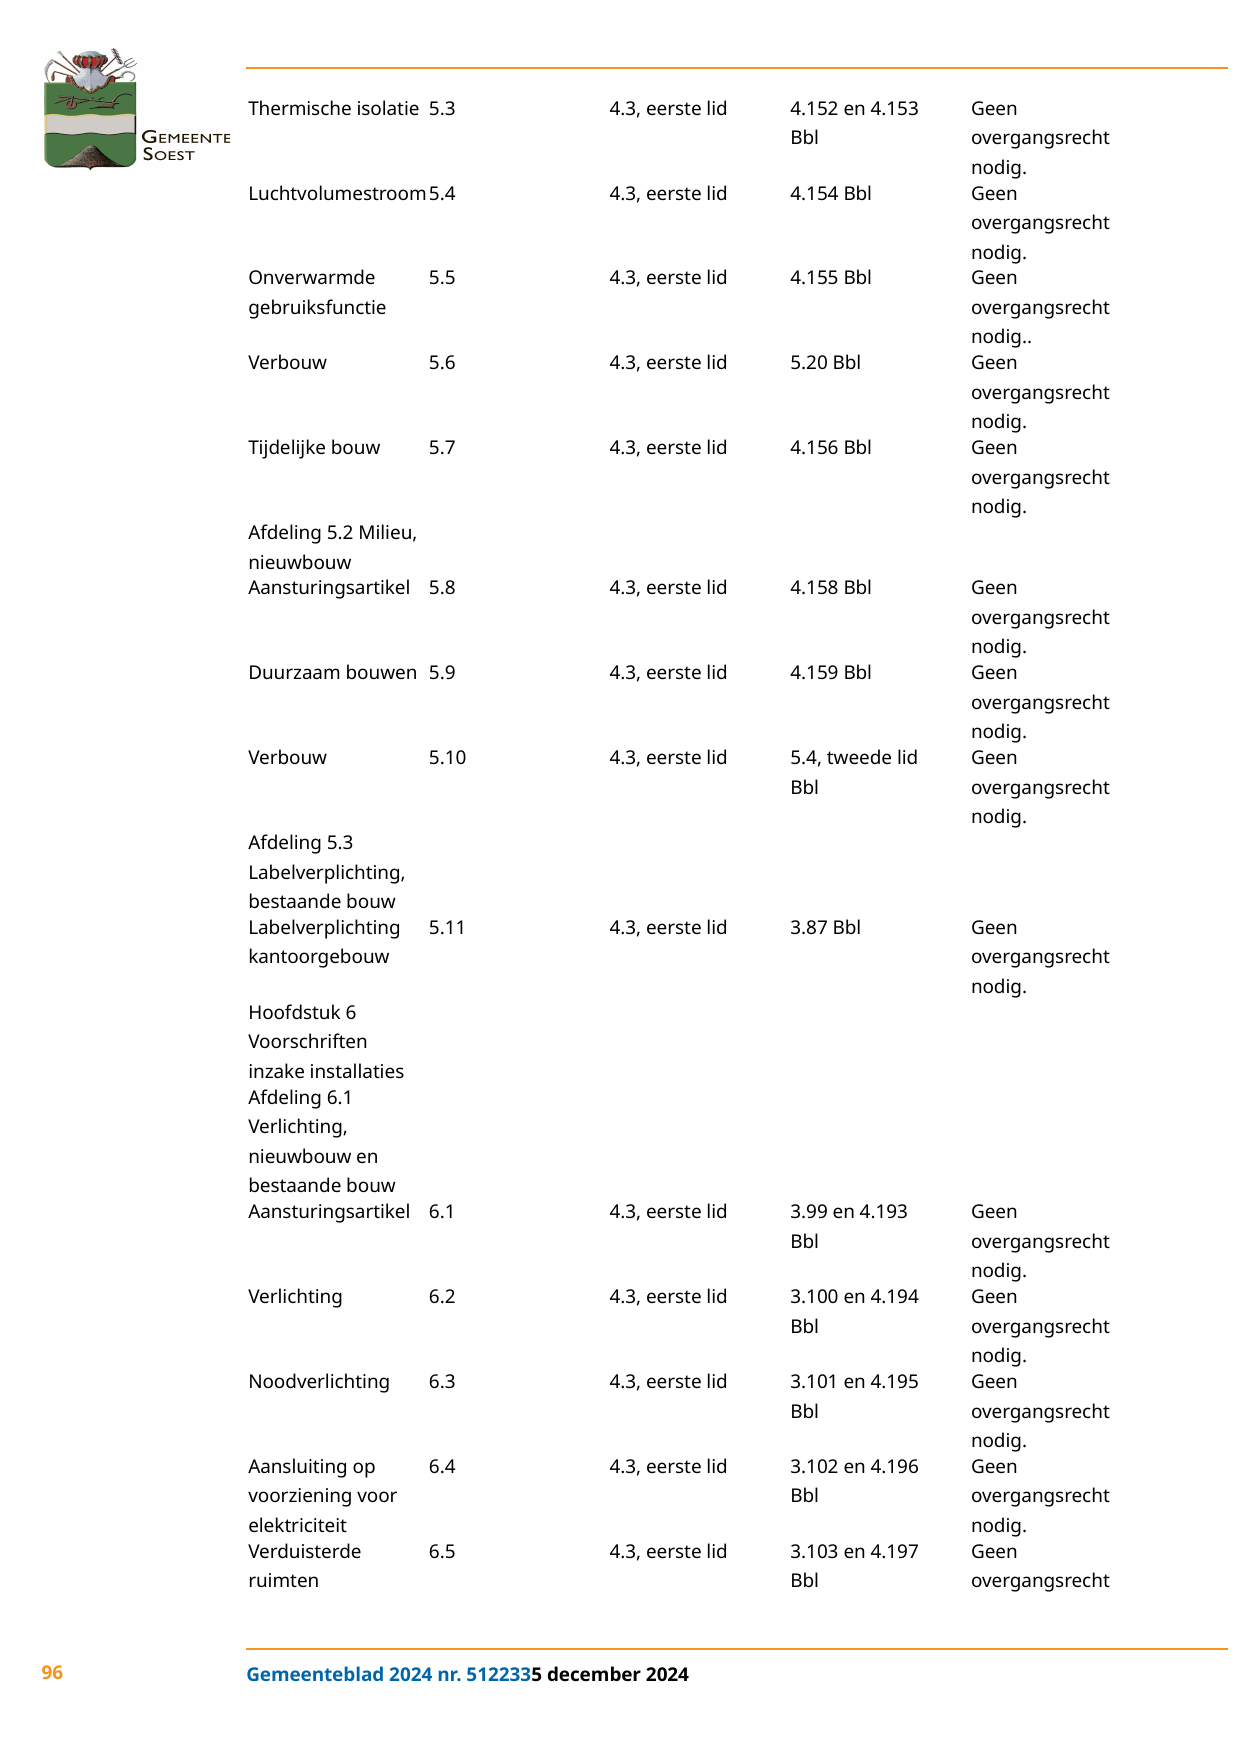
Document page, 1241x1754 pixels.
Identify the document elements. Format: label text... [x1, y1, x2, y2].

table_cell 3.101 en 4.195 Bbl [790, 1368, 971, 1453]
table_cell Afdeling 5.2 Milieu, nieuwbouw [248, 519, 429, 574]
table_cell Verlichting [248, 1283, 429, 1368]
table_cell Hoofdstuk 6 Voorschriften inzake installaties [248, 999, 429, 1084]
table_cell Geen overgangsrecht nodig. [971, 1453, 1152, 1538]
table_cell Geen overgangsrecht nodig. [971, 350, 1152, 434]
table_cell [429, 1084, 609, 1198]
table_cell 4.3, eerste lid [609, 350, 790, 434]
table_cell Geen overgangsrecht nodig. [971, 575, 1152, 659]
table_cell [790, 1084, 971, 1198]
table_cell 5.9 [429, 660, 609, 744]
table_cell Geen overgangsrecht nodig. [971, 434, 1152, 519]
table_cell 4.3, eerste lid [609, 660, 790, 744]
table_cell 4.3, eerste lid [609, 1368, 790, 1453]
table_cell Aansluiting op voorziening voor elektriciteit [248, 1453, 429, 1538]
table_cell 4.3, eerste lid [609, 1283, 790, 1368]
table_cell Geen overgangsrecht nodig. [971, 95, 1152, 180]
table_cell 4.3, eerste lid [609, 914, 790, 999]
table_cell 6.4 [429, 1453, 609, 1538]
table_cell Tijdelijke bouw [248, 434, 429, 519]
table_cell Labelverplichting kantoorgebouw [248, 914, 429, 999]
table_cell 5.8 [429, 575, 609, 659]
table_cell 4.3, eerste lid [609, 265, 790, 349]
table_cell [971, 829, 1152, 914]
table_cell [790, 999, 971, 1084]
table_cell [609, 999, 790, 1084]
table_cell 4.3, eerste lid [609, 575, 790, 659]
table_cell Aansturingsartikel [248, 575, 429, 659]
table_cell [609, 1084, 790, 1198]
table_cell Afdeling 5.3 Labelverplichting, bestaande bouw [248, 829, 429, 914]
table_cell [429, 519, 609, 574]
picture [41, 47, 231, 172]
table_cell Geen overgangsrecht nodig. [971, 914, 1152, 999]
table_cell 5.20 Bbl [790, 350, 971, 434]
table_cell 4.3, eerste lid [609, 1199, 790, 1283]
table_cell 4.155 Bbl [790, 265, 971, 349]
table_cell Duurzaam bouwen [248, 660, 429, 744]
table_cell Geen overgangsrecht nodig. [971, 744, 1152, 829]
table_cell Luchtvolumestroom [248, 180, 429, 264]
table_cell 5.3 [429, 95, 609, 180]
table_cell Thermische isolatie [248, 95, 429, 180]
table_cell Afdeling 6.1 Verlichting, nieuwbouw en bestaande bouw [248, 1084, 429, 1198]
table_cell 5.7 [429, 434, 609, 519]
table_cell 6.3 [429, 1368, 609, 1453]
table_cell 3.99 en 4.193 Bbl [790, 1199, 971, 1283]
table_cell 5.4 [429, 180, 609, 264]
table_cell Geen overgangsrecht nodig. [971, 180, 1152, 264]
table_cell 4.154 Bbl [790, 180, 971, 264]
table_cell Geen overgangsrecht nodig. [971, 660, 1152, 744]
table_cell Geen overgangsrecht nodig. [971, 1368, 1152, 1453]
table_cell 6.2 [429, 1283, 609, 1368]
table_cell 4.3, eerste lid [609, 180, 790, 264]
table_cell [971, 1084, 1152, 1198]
table_cell [609, 829, 790, 914]
table_cell 3.102 en 4.196 Bbl [790, 1453, 971, 1538]
table_cell 3.87 Bbl [790, 914, 971, 999]
table_cell [971, 519, 1152, 574]
table_cell Noodverlichting [248, 1368, 429, 1453]
table_cell 4.3, eerste lid [609, 1453, 790, 1538]
table_cell Aansturingsartikel [248, 1199, 429, 1283]
table_cell 4.3, eerste lid [609, 744, 790, 829]
table_cell 6.5 [429, 1538, 609, 1593]
table_cell Geen overgangsrecht [971, 1538, 1152, 1593]
table_cell 3.103 en 4.197 Bbl [790, 1538, 971, 1593]
table_cell 5.5 [429, 265, 609, 349]
table_cell [609, 519, 790, 574]
table_cell Geen overgangsrecht nodig. [971, 1283, 1152, 1368]
table_cell [971, 999, 1152, 1084]
table_cell 4.3, eerste lid [609, 95, 790, 180]
table_cell [790, 519, 971, 574]
table_cell 5.6 [429, 350, 609, 434]
table_cell 5.11 [429, 914, 609, 999]
table_cell Verbouw [248, 350, 429, 434]
table_cell Onverwarmde gebruiksfunctie [248, 265, 429, 349]
table_cell Verbouw [248, 744, 429, 829]
table_cell 6.1 [429, 1199, 609, 1283]
table_cell Geen overgangsrecht nodig.. [971, 265, 1152, 349]
table_cell 4.159 Bbl [790, 660, 971, 744]
table_cell 5.4, tweede lid Bbl [790, 744, 971, 829]
table_cell 4.3, eerste lid [609, 1538, 790, 1593]
table_cell 4.152 en 4.153 Bbl [790, 95, 971, 180]
table_cell [429, 999, 609, 1084]
table_cell [790, 829, 971, 914]
table_cell Geen overgangsrecht nodig. [971, 1199, 1152, 1283]
table_cell 4.158 Bbl [790, 575, 971, 659]
table_cell [429, 829, 609, 914]
table_cell 4.3, eerste lid [609, 434, 790, 519]
table_cell 5.10 [429, 744, 609, 829]
table_cell 3.100 en 4.194 Bbl [790, 1283, 971, 1368]
table_cell 4.156 Bbl [790, 434, 971, 519]
table_cell Verduisterde ruimten [248, 1538, 429, 1593]
